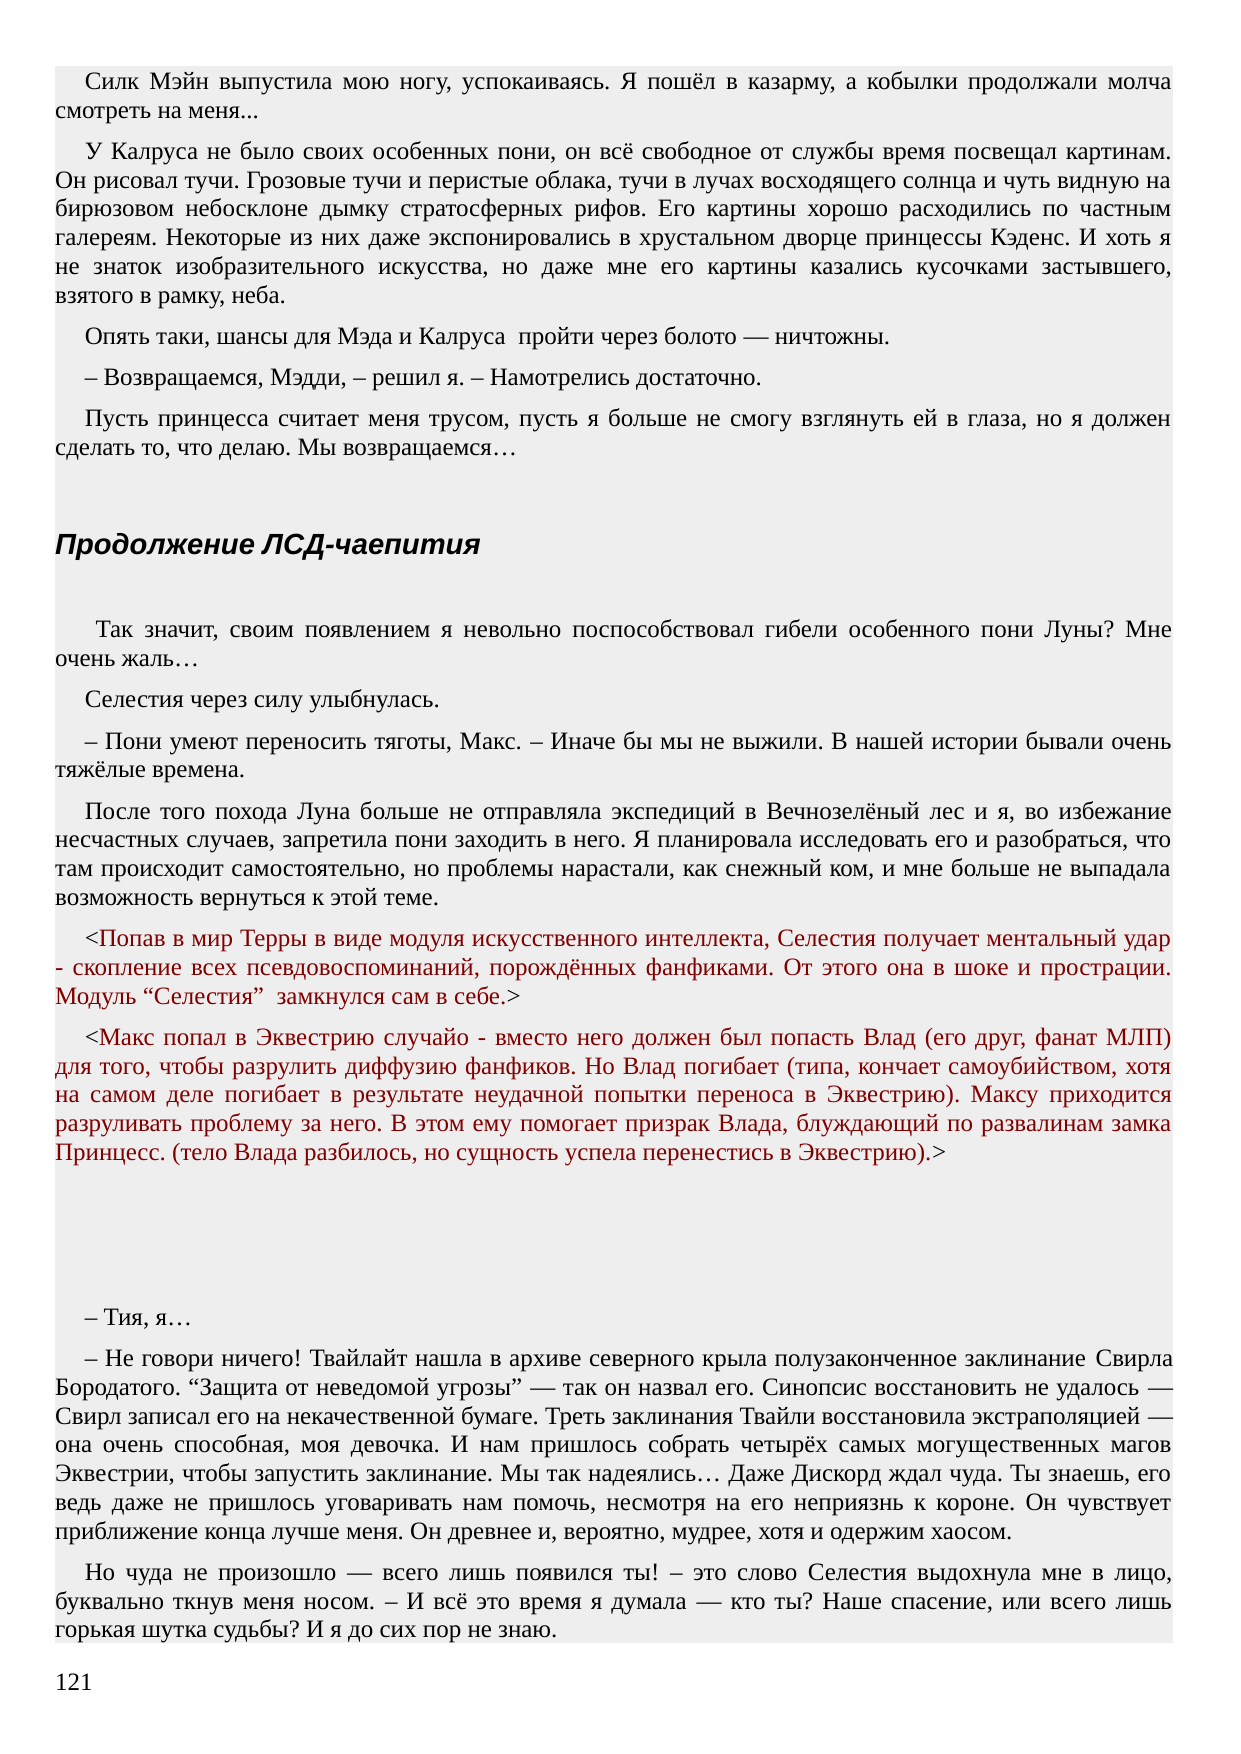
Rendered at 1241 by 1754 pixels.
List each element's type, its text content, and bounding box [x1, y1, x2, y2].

text Так значит, своим появлением я невольно поспособствовал гибели особенного пони Луны? Мне очень жаль… [55, 614, 1173, 672]
text Опять таки, шансы для Мэда и Калруса пройти через болото — ничтожны. [55, 321, 1173, 350]
text Селестия через силу улыбнулась. [55, 684, 1173, 713]
text После того похода Луна больше не отправляла экспедиций в Вечнозелёный лес и я, во избежание несчастных случаев, запретила пони заходить в него. Я планировала исследовать его и разобраться, что там происходит самостоятельно, но проблемы нарастали, как снежный ком, и мне больше не выпадала возможность вернуться к этой теме. [55, 796, 1173, 911]
text <Попав в мир Терры в виде модуля искусственного интеллекта, Селестия получает ментальный удар - скопление всех псевдовоспоминаний, порождённых фанфиками. От этого она в шоке и прострации. Модуль “Селестия” замкнулся сам в себе.> [55, 923, 1173, 1009]
text – Пони умеют переносить тяготы, Макс. – Иначе бы мы не выжили. В нашей истории бывали очень тяжёлые времена. [55, 726, 1173, 783]
text Но чуда не произошло — всего лишь появился ты! – это слово Селестия выдохнула мне в лицо, буквально ткнув меня носом. – И всё это время я думала — кто ты? Наше спасение, или всего лишь горькая шутка судьбы? И я до сих пор не знаю. [55, 1557, 1173, 1643]
text – Не говори ничего! Твайлайт нашла в архиве северного крыла полузаконченное заклинание Cвирла Бородатого. “Защита от неведомой угрозы” — так он назвал его. Синопсис восстановить не удалось — Свирл записал его на некачественной бумаге. Треть заклинания Твайли восстановила экстраполяцией — она очень способная, моя девочка. И нам пришлось собрать четырёх самых могущественных магов Эквестрии, чтобы запустить заклинание. Мы так надеялись… Даже Дискорд ждал чуда. Ты знаешь, его ведь даже не пришлось уговаривать нам помочь, несмотря на его неприязнь к короне. Он чувствует приближение конца лучше меня. Он древнее и, вероятно, мудрее, хотя и одержим хаосом. [55, 1343, 1173, 1544]
subtitle Продолжение ЛСД-чаепития [55, 527, 1173, 561]
text <Макс попал в Эквестрию случайо - вместо него должен был попасть Влад (его друг, фанат МЛП) для того, чтобы разрулить диффузию фанфиков. Но Влад погибает (типа, кончает самоубийством, хотя на самом деле погибает в результате неудачной попытки переноса в Эквестрию). Максу приходится разруливать проблему за него. В этом ему помогает призрак Влада, блуждающий по развалинам замка Принцесс. (тело Влада разбилось, но сущность успела перенестись в Эквестрию).> [55, 1022, 1173, 1166]
text Пусть принцесса считает меня трусом, пусть я больше не смогу взглянуть ей в глаза, но я должен сделать то, что делаю. Мы возвращаемся… [55, 403, 1173, 461]
text – Возвращаемся, Мэдди, – решил я. – Намотрелись достаточно. [55, 362, 1173, 391]
text У Калруса не было своих особенных пони, он всё свободное от службы время посвещал картинам. Он рисовал тучи. Грозовые тучи и перистые облака, тучи в лучах восходящего солнца и чуть видную на бирюзовом небосклоне дымку стратосферных рифов. Его картины хорошо расходились по частным галереям. Некоторые из них даже экспонировались в хрустальном дворце принцессы Кэденс. И хоть я не знаток изобразительного искусства, но даже мне его картины казались кусочками застывшего, взятого в рамку, неба. [55, 136, 1173, 308]
text Силк Мэйн выпустила мою ногу, успокаиваясь. Я пошёл в казарму, а кобылки продолжали молча смотреть на меня... [55, 66, 1173, 123]
text – Тия, я… [55, 1302, 1173, 1331]
